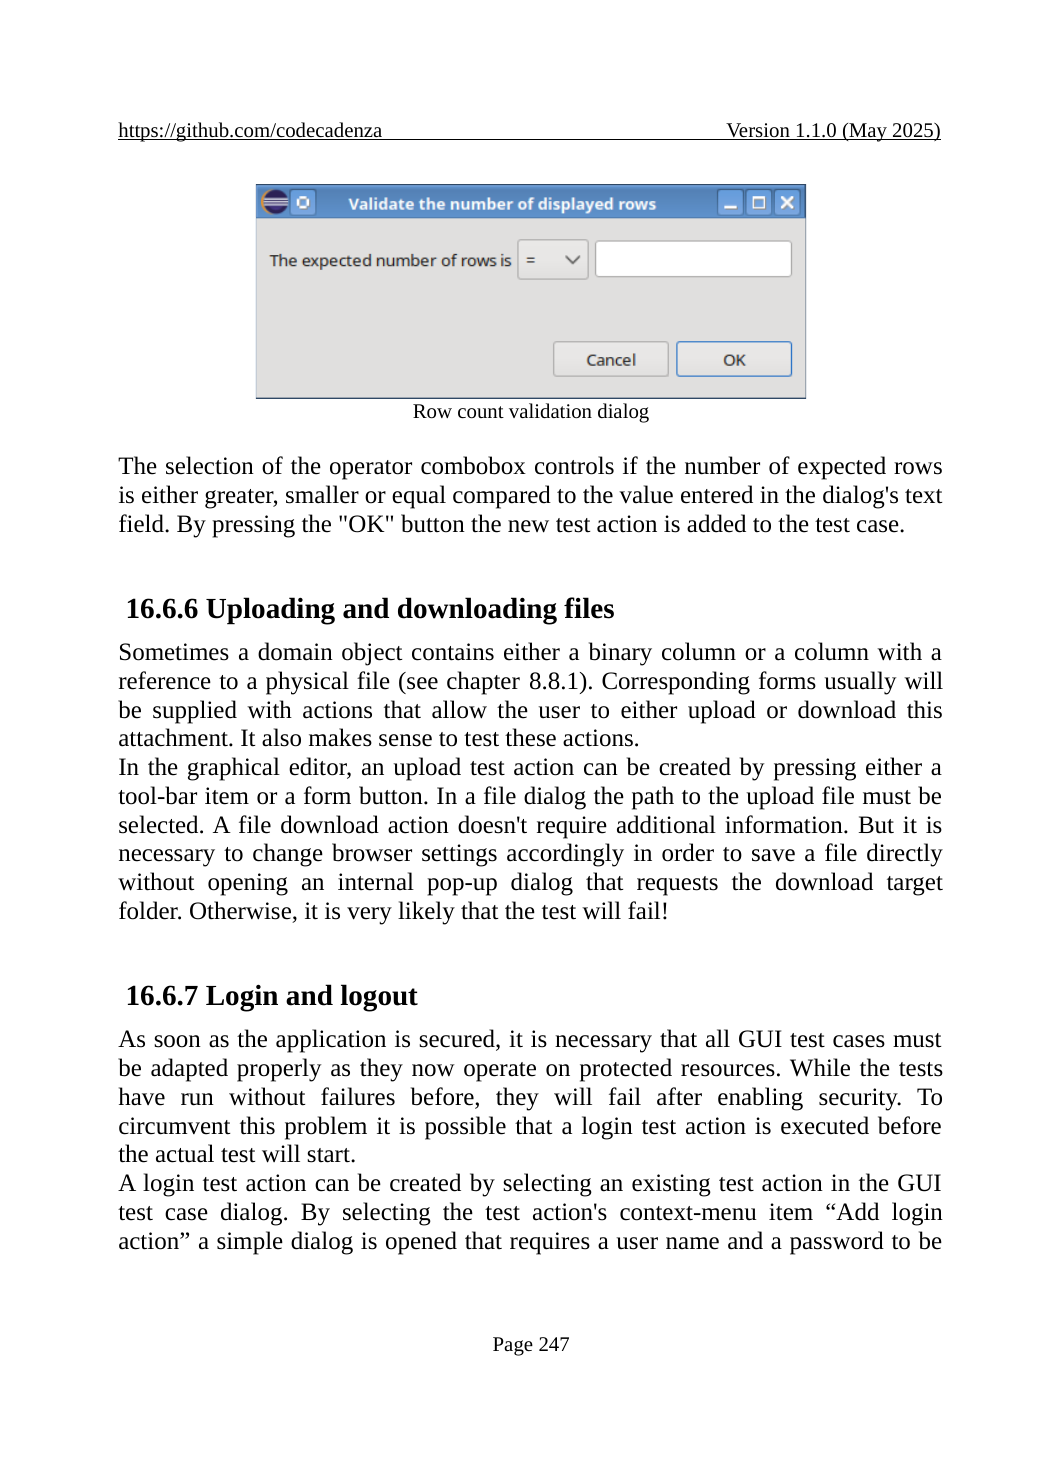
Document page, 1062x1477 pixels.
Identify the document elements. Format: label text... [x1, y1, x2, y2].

text Sometimes a domain object contains either a binary column or a column with a reference to a physical file (see chapter 8.8.1). Corresponding forms usually will be supplied with actions that allow the user to either upload or download this attachment. It also makes sense to test these actions. [118, 637, 944, 752]
text In the graphical editor, an upload test action can be created by pressing either a tool-bar item or a form button. In a file dialog the path to the upload file must be selected. A file download action doesn't require additional information. But it is necessary to change browser settings accordingly in order to save a file directly without opening an internal pop-up dialog that requests the download target folder. Otherwise, it is very likely that the test will fail! [118, 752, 944, 925]
text The selection of the operator combobox controls if the number of expected rows is either greater, smaller or equal compared to the value entered in the dialog's text field. By pressing the "OK" button the new test action is added to the test case. [118, 451, 944, 538]
text Row count validation dialog [256, 399, 806, 423]
text As soon as the application is secured, it is necessary that all GUI test cases must be adapted properly as they now operate on protected resources. While the tests have run without failures before, they will fail after enabling security. To circumvent this problem it is possible that a login test action is executed before the actual test will start. [118, 1024, 944, 1168]
text A login test action can be created by selecting an existing test action in the GUI test case dialog. By selecting the test action's context-menu item “Add login action” a simple dialog is opened that requires a user name and a password to be [118, 1168, 944, 1254]
subtitle Uploading and downloading files [118, 591, 944, 625]
subtitle Login and logout [118, 978, 944, 1012]
picture [255, 184, 807, 399]
